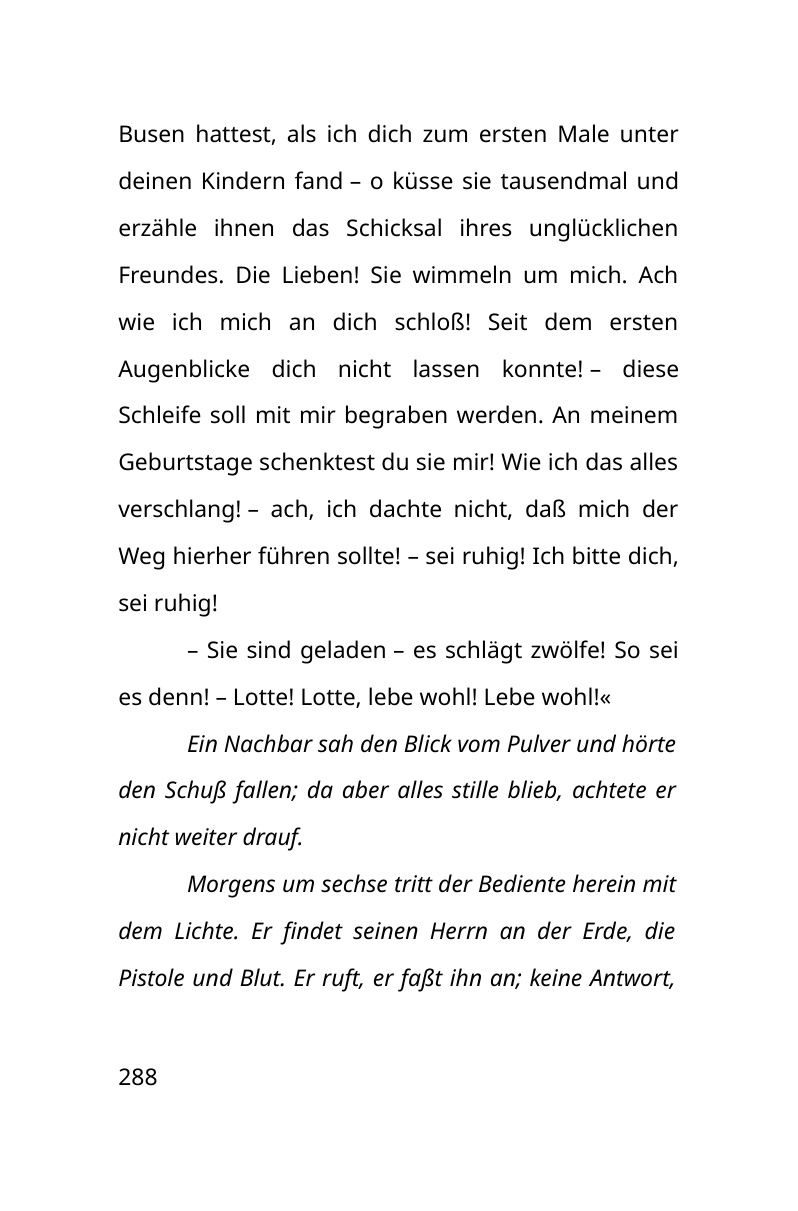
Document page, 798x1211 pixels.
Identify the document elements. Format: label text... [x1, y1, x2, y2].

text – Sie sind geladen – es schlägt zwölfe! So sei es denn! – Lotte! Lotte, lebe wohl! Lebe wohl!« [118, 634, 679, 712]
text Ein Nachbar sah den Blick vom Pulver und hörte den Schuß fallen; da aber alles stille blieb, achtete er nicht weiter drauf. [118, 727, 679, 852]
text Morgens um sechse tritt der Bediente herein mit dem Lichte. Er findet seinen Herrn an der Erde, die Pistole und Blut. Er ruft, er faßt ihn an; keine Antwort, [118, 868, 679, 993]
text Busen hattest, als ich dich zum ersten Male unter deinen Kindern fand – o küsse sie tausendmal und erzähle ihnen das Schicksal ihres unglücklichen Freundes. Die Lieben! Sie wimmeln um mich. Ach wie ich mich an dich schloß! Seit dem ersten Augenblicke dich nicht lassen konnte! – diese Schleife soll mit mir begraben werden. An meinem Geburtstage schenktest du sie mir! Wie ich das alles verschlang! – ach, ich dachte nicht, daß mich der Weg hierher führen sollte! – sei ruhig! Ich bitte dich, sei ruhig! [118, 118, 679, 618]
